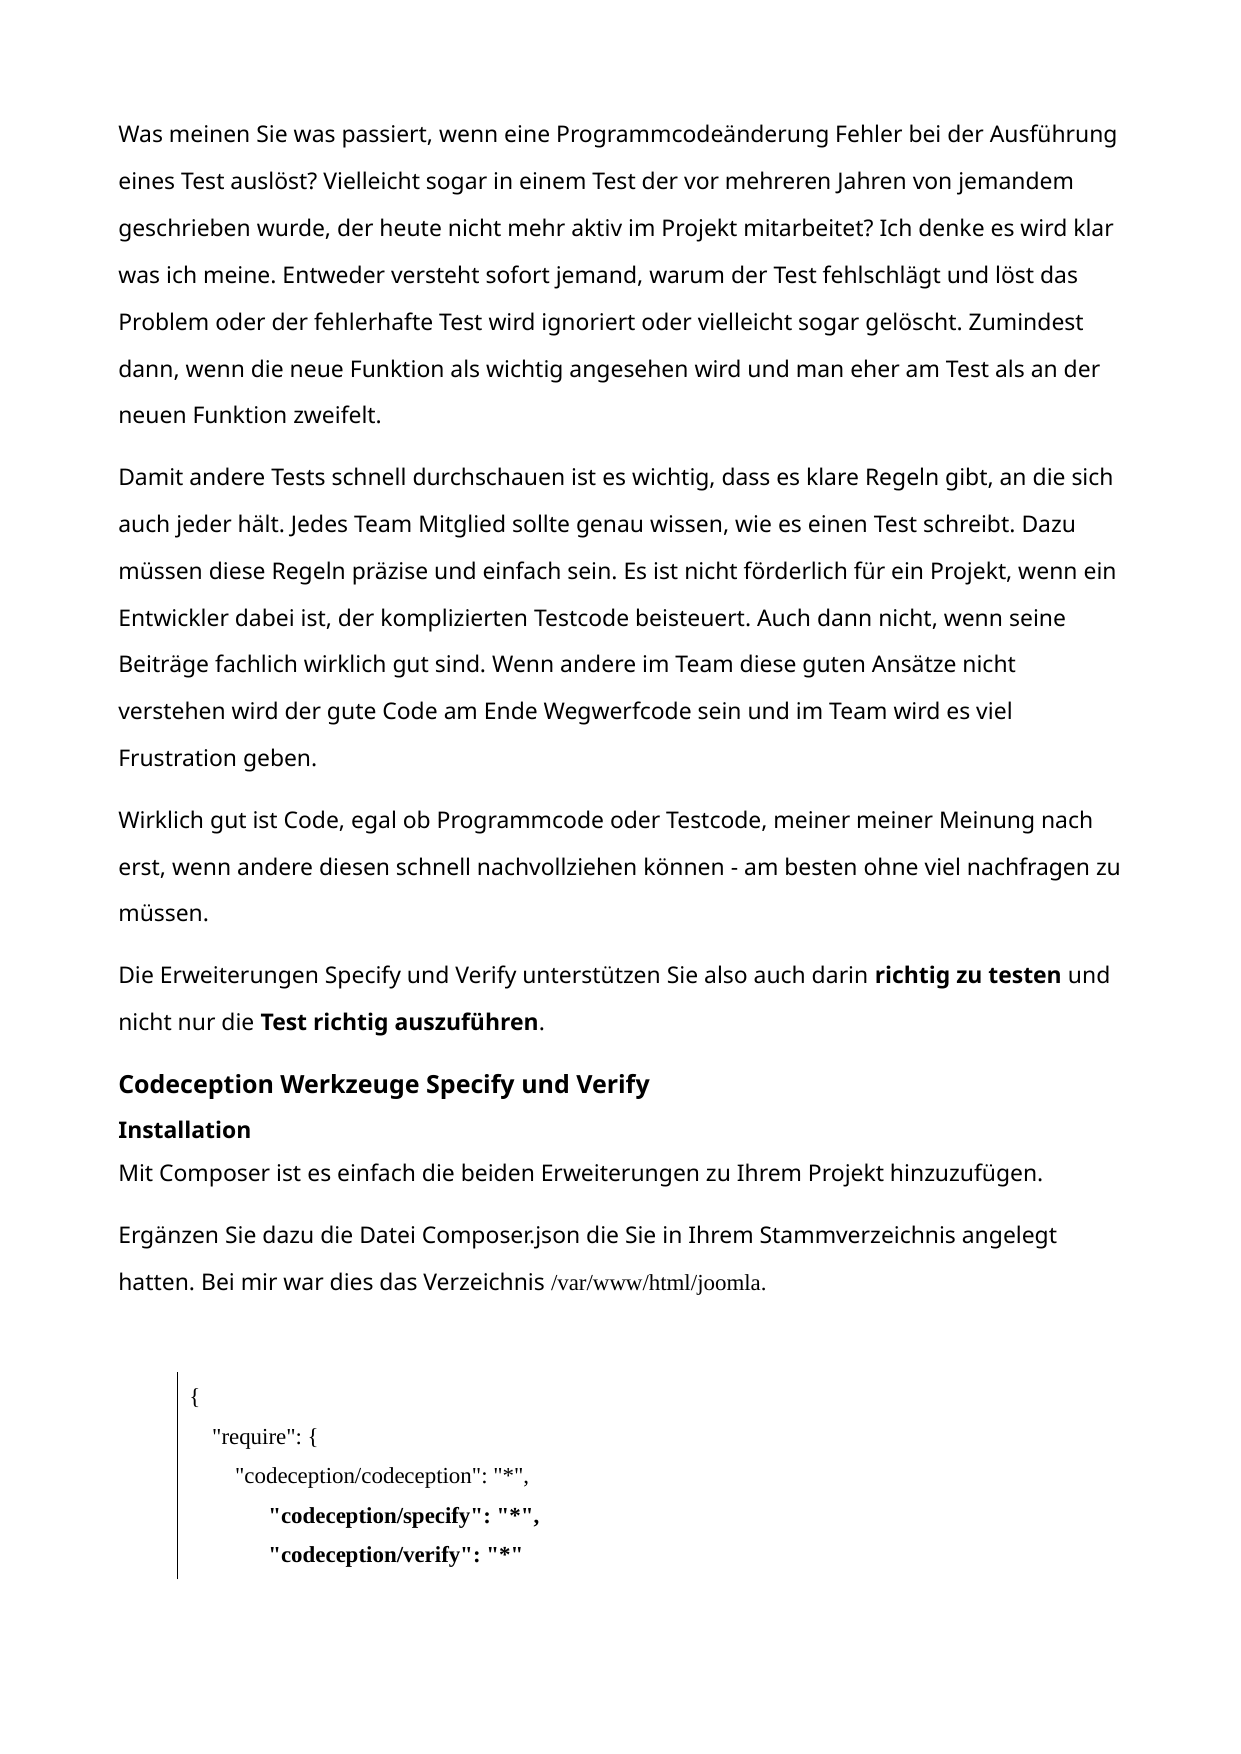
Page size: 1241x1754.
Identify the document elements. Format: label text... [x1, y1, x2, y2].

text Damit andere Tests schnell durchschauen ist es wichtig, dass es klare Regeln gibt, an die sich auch jeder hält. Jedes Team Mitglied sollte genau wissen, wie es einen Test schreibt. Dazu müssen diese Regeln präzise und einfach sein. Es ist nicht förderlich für ein Projekt, wenn ein Entwickler dabei ist, der komplizierten Testcode beisteuert. Auch dann nicht, wenn seine Beiträge fachlich wirklich gut sind. Wenn andere im Team diese guten Ansätze nicht verstehen wird der gute Code am Ende Wegwerfcode sein und im Team wird es viel Frustration geben. [118, 461, 1122, 773]
text Mit Composer ist es einfach die beiden Erweiterungen zu Ihrem Projekt hinzuzufügen. [118, 1157, 1122, 1189]
subtitle Installation [118, 1114, 1122, 1145]
text Ergänzen Sie dazu die Datei Composer.json die Sie in Ihrem Stammverzeichnis angelegt hatten. Bei mir war dies das Verzeichnis /var/www/html/joomla. [118, 1219, 1122, 1297]
text Die Erweiterungen Specify und Verify unterstützen Sie also auch darin richtig zu testen und nicht nur die Test richtig auszuführen. [118, 959, 1122, 1037]
text Wirklich gut ist Code, egal ob Programmcode oder Testcode, meiner meiner Meinung nach erst, wenn andere diesen schnell nachvollziehen können - am besten ohne viel nachfragen zu müssen. [118, 803, 1122, 928]
text { "require": { "codeception/codeception": "*", "codeception/specify": "*", "codeception/verify": "*" [178, 1372, 1122, 1579]
subtitle Codeception Werkzeuge Specify und Verify [118, 1067, 1122, 1101]
text Was meinen Sie was passiert, wenn eine Programmcodeänderung Fehler bei der Ausführung eines Test auslöst? Vielleicht sogar in einem Test der vor mehreren Jahren von jemandem geschrieben wurde, der heute nicht mehr aktiv im Projekt mitarbeitet? Ich denke es wird klar was ich meine. Entweder versteht sofort jemand, warum der Test fehlschlägt und löst das Problem oder der fehlerhafte Test wird ignoriert oder vielleicht sogar gelöscht. Zumindest dann, wenn die neue Funktion als wichtig angesehen wird und man eher am Test als an der neuen Funktion zweifelt. [118, 118, 1122, 431]
